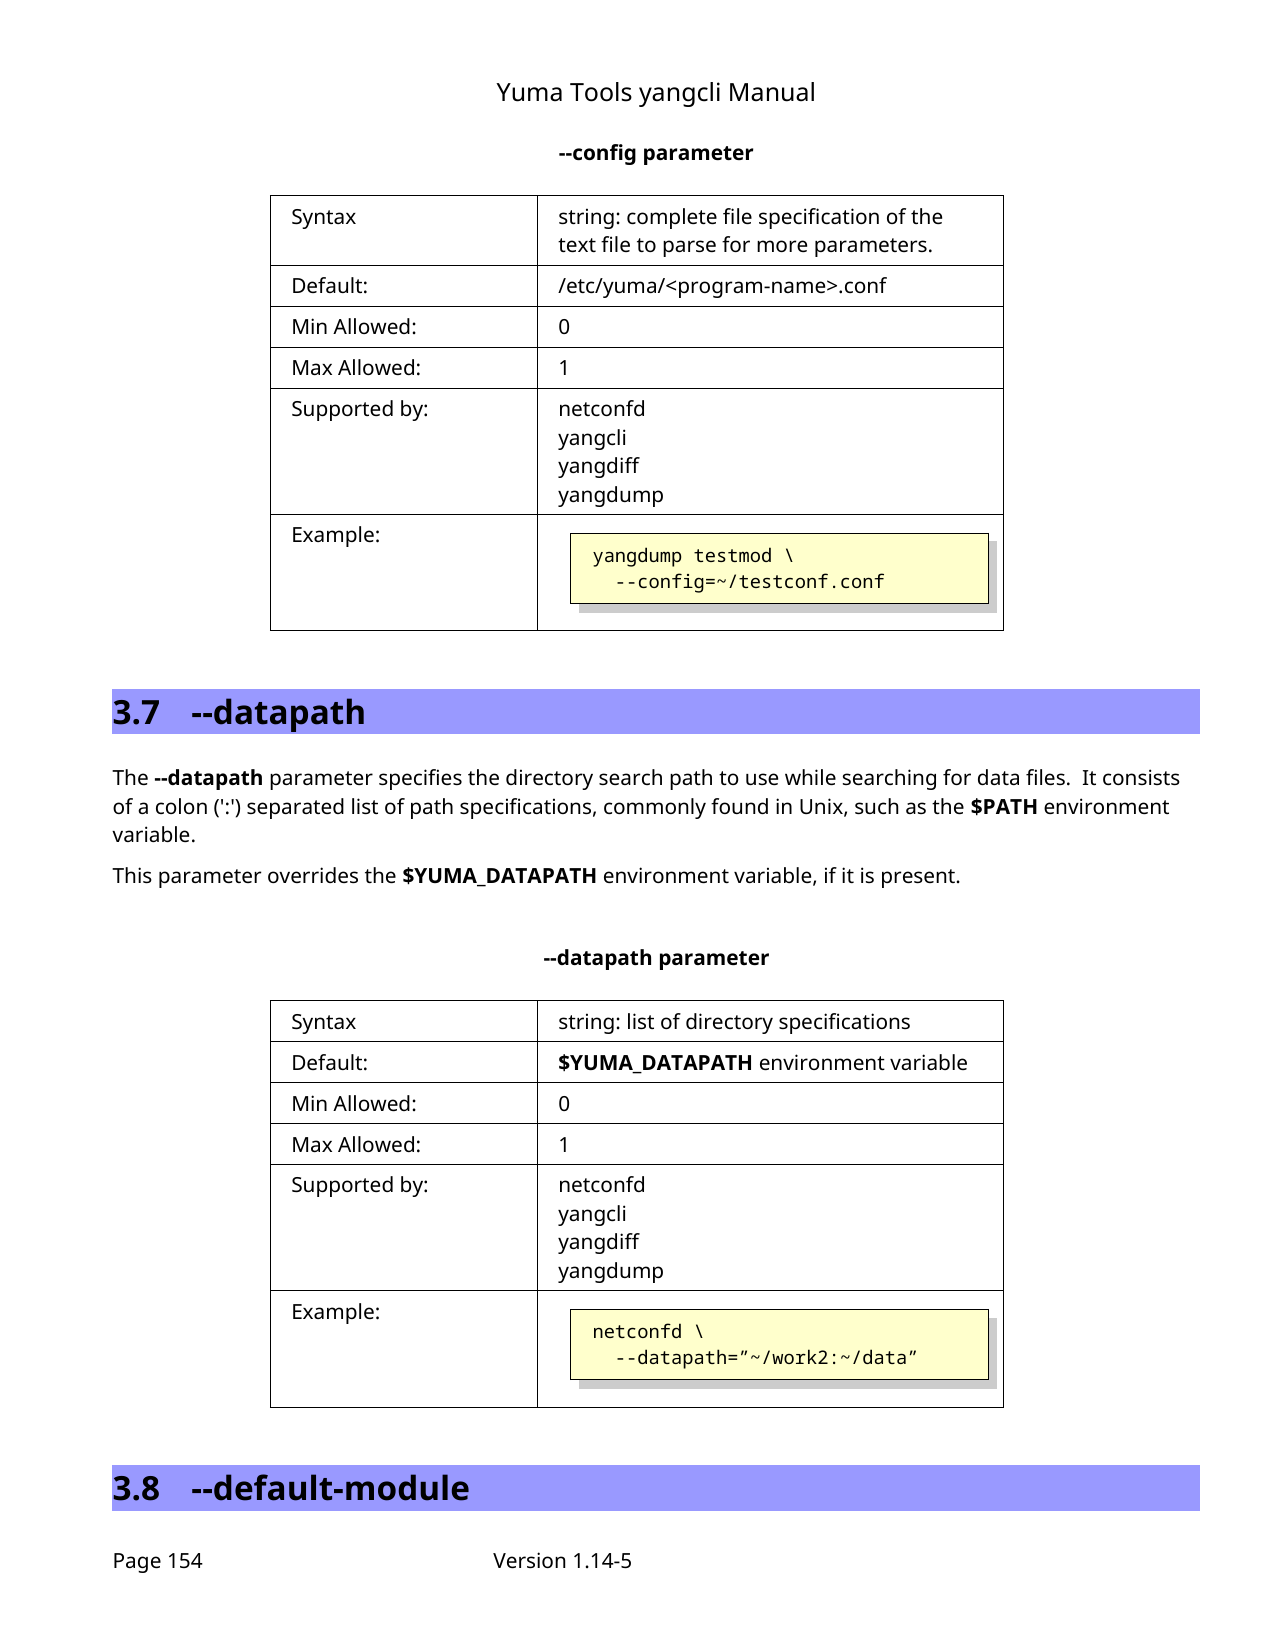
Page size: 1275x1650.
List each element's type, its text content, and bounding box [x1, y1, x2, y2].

table_cell $YUMA_DATAPATH environment variable [538, 1042, 1003, 1082]
table_cell 0 [538, 307, 1003, 347]
table_cell netconfd \ --datapath=”~/work2:~/data” [538, 1291, 1003, 1407]
subtitle --datapath parameter [127, 943, 1185, 972]
subtitle --default-module [112, 1465, 1200, 1511]
table_cell /etc/yuma/<program-name>.conf [538, 266, 1003, 306]
table_cell Default: [271, 1042, 537, 1082]
table_header string: complete file specification of the text file to parse for more parameters. [538, 196, 1003, 265]
table_header Syntax [271, 196, 537, 265]
table_cell yangdump testmod \ --config=~/testconf.conf [538, 515, 1003, 630]
table_header string: list of directory specifications [538, 1001, 1003, 1041]
table_header Syntax [271, 1001, 537, 1041]
text This parameter overrides the $YUMA_DATAPATH environment variable, if it is present. [112, 861, 1200, 890]
table_cell Supported by: [271, 1165, 537, 1290]
subtitle --datapath [112, 689, 1200, 734]
text The --datapath parameter specifies the directory search path to use while searching for data files. It consists of a colon (':') separated list of path specifications, commonly found in Unix, such as the $PATH environment variable. [112, 763, 1200, 849]
table_cell Default: [271, 266, 537, 306]
table_cell Min Allowed: [271, 307, 537, 347]
table_cell 0 [538, 1083, 1003, 1123]
table_cell Max Allowed: [271, 1124, 537, 1164]
table_cell Example: [271, 1291, 537, 1407]
table_cell Supported by: [271, 389, 537, 514]
table_cell Min Allowed: [271, 1083, 537, 1123]
table_cell 1 [538, 1124, 1003, 1164]
table_cell netconfd yangcli yangdiff yangdump [538, 1165, 1003, 1290]
subtitle --config parameter [127, 138, 1185, 167]
table_cell netconfd yangcli yangdiff yangdump [538, 389, 1003, 514]
table_cell Max Allowed: [271, 348, 537, 388]
table_cell Example: [271, 515, 537, 630]
table_cell 1 [538, 348, 1003, 388]
